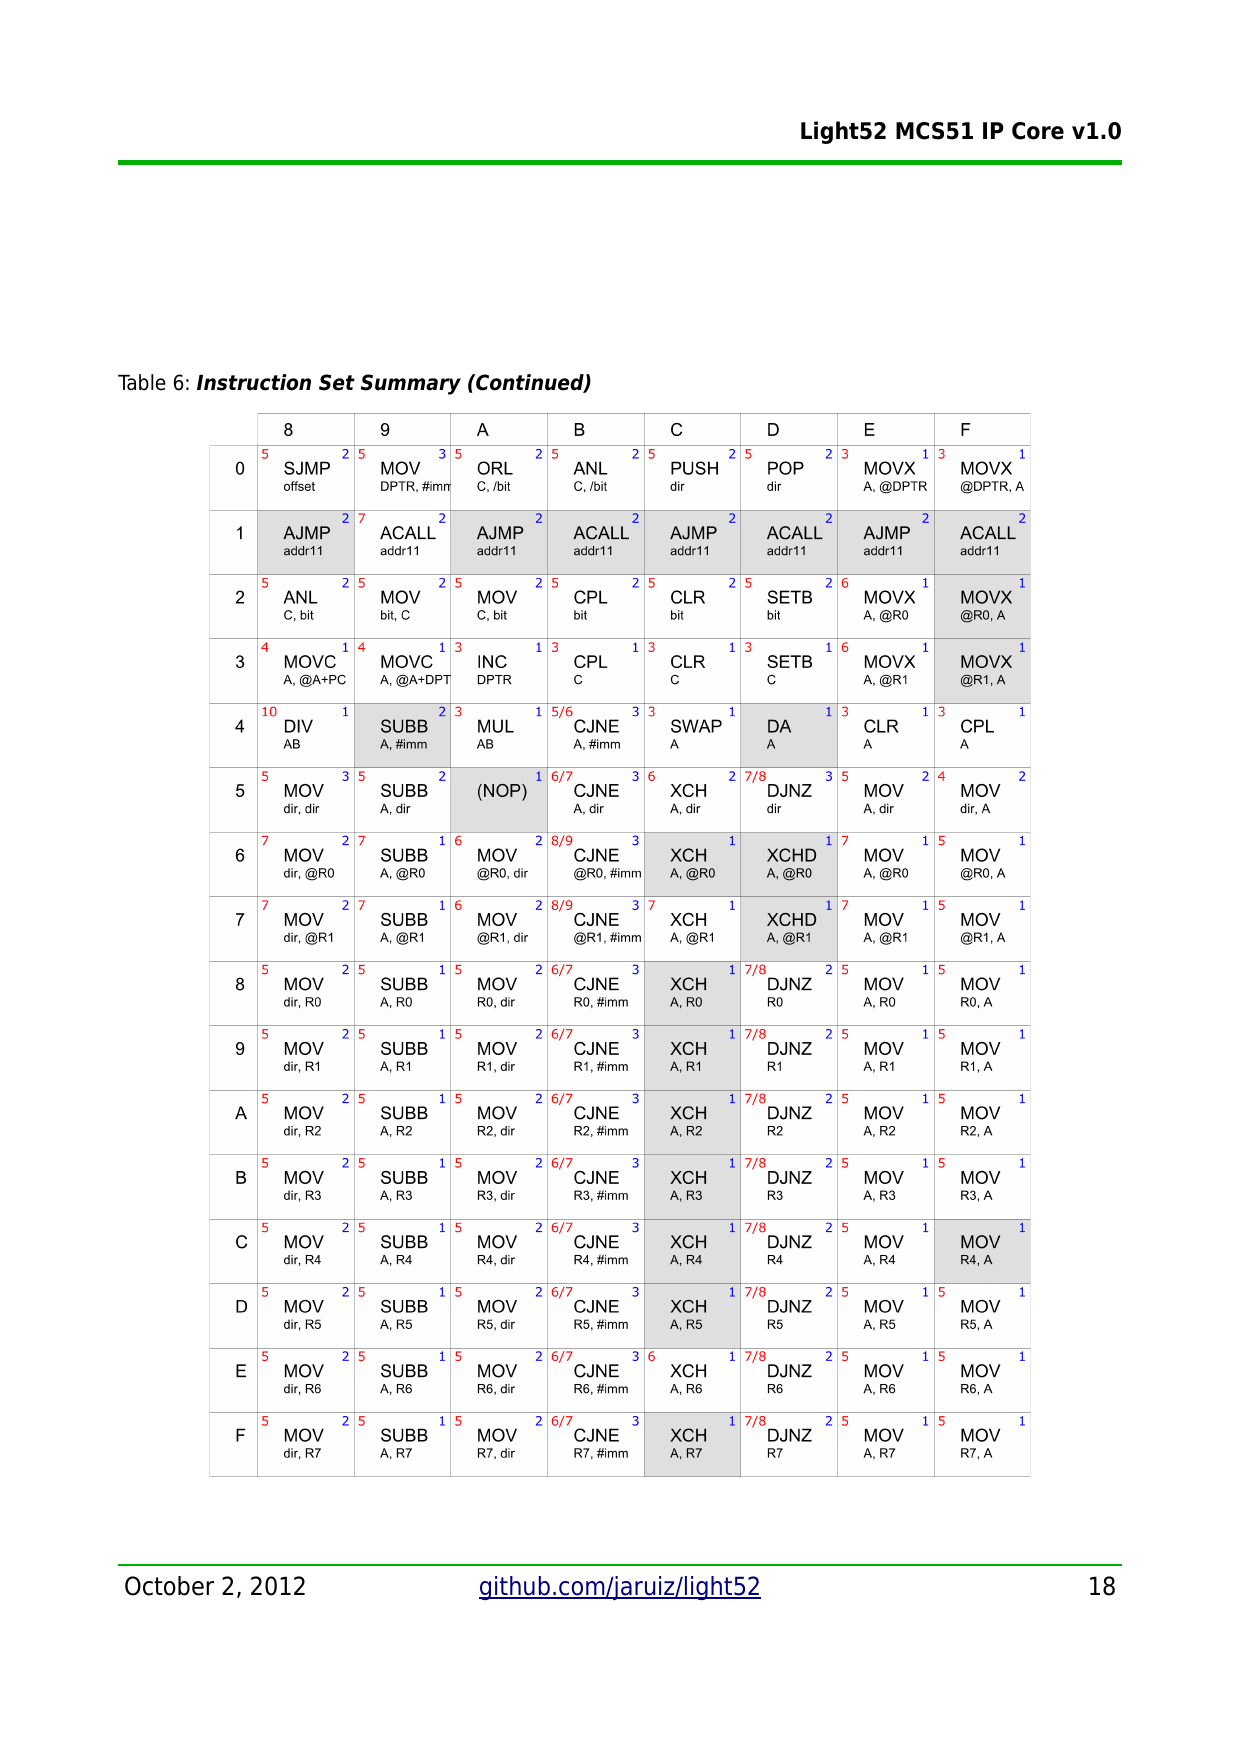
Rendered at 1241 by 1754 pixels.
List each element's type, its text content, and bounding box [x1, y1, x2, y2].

text Table 6: Instruction Set Summary (Continued) [118, 371, 1122, 395]
table_header [118, 408, 1122, 1511]
picture [209, 413, 1031, 1477]
